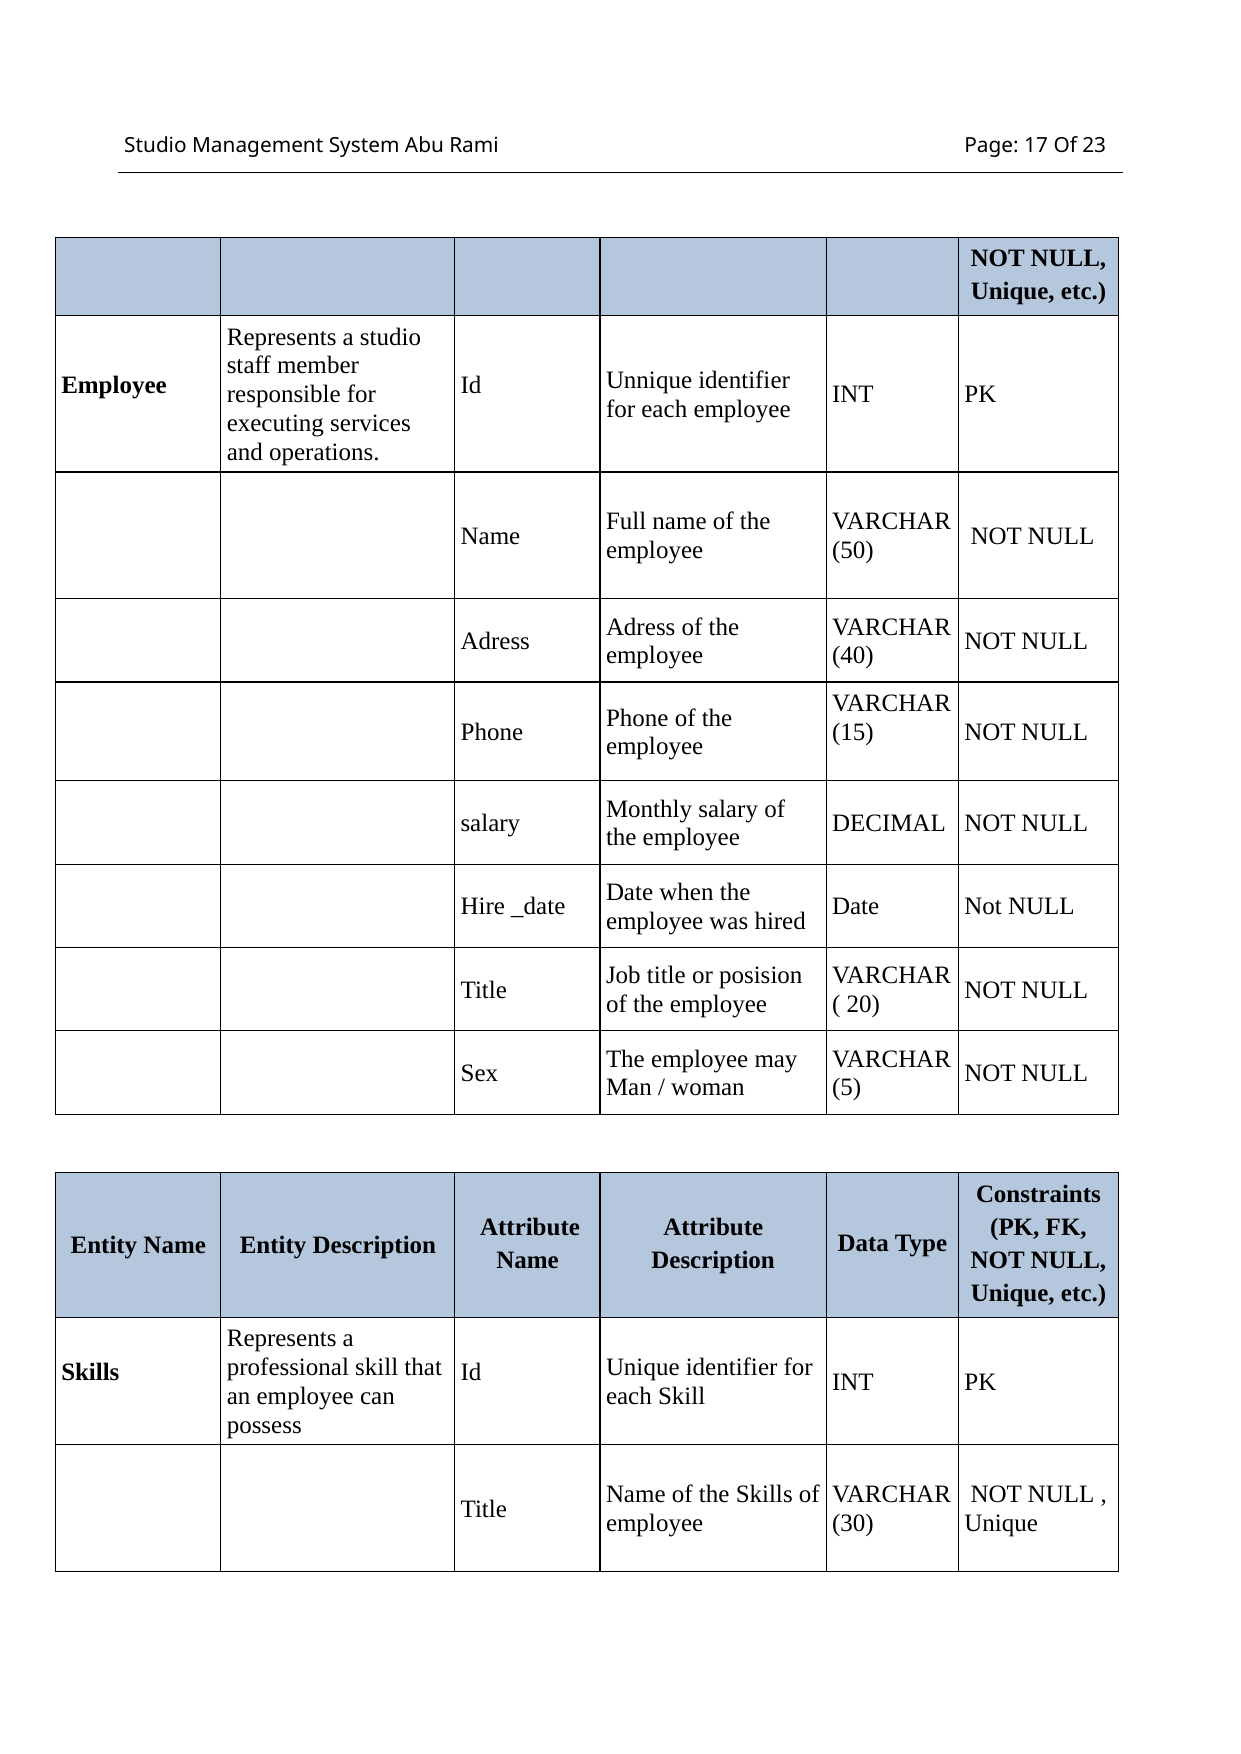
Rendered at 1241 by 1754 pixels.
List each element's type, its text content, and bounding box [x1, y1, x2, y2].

table_cell [56, 781, 220, 863]
table_cell NOT NULL [959, 1031, 1118, 1113]
table_cell Id [455, 316, 599, 471]
table_cell Job title or posision of the employee [601, 948, 826, 1030]
table_cell [56, 599, 220, 681]
table_cell VARCHAR(15) [827, 683, 958, 780]
table_header [221, 238, 454, 315]
table_header [827, 238, 958, 315]
table_cell [221, 865, 454, 947]
table_cell Phone [455, 683, 599, 780]
table_cell [56, 1445, 220, 1571]
table_header NOT NULL, Unique, etc.) [959, 238, 1118, 315]
table_header [56, 238, 220, 315]
table_header Data Type [827, 1173, 958, 1317]
table_cell NOT NULL [959, 781, 1118, 863]
table_cell Unique identifier for each Skill [601, 1318, 826, 1444]
table_cell VARCHAR(50) [827, 473, 958, 598]
table_header Attribute Name [455, 1173, 599, 1317]
table_cell Not NULL [959, 865, 1118, 947]
table_cell [56, 683, 220, 780]
table_cell Represents a studio staff member responsible for executing services and operations. [221, 316, 454, 471]
table_cell Monthly salary of the employee [601, 781, 826, 863]
table_header [455, 238, 599, 315]
table_cell Phone of the employee [601, 683, 826, 780]
table_cell NOT NULL [959, 473, 1118, 598]
table_cell NOT NULL [959, 599, 1118, 681]
table_cell Title [455, 1445, 599, 1571]
table_cell [56, 865, 220, 947]
table_cell VARCHAR( 20) [827, 948, 958, 1030]
table_cell INT [827, 316, 958, 471]
table_cell INT [827, 1318, 958, 1444]
table_cell PK [959, 1318, 1118, 1444]
table_cell Name [455, 473, 599, 598]
table_cell Employee [56, 316, 220, 471]
table_cell Name of the Skills of employee [601, 1445, 826, 1571]
table_header Constraints (PK, FK, NOT NULL, Unique, etc.) [959, 1173, 1118, 1317]
table_cell [221, 599, 454, 681]
table_cell VARCHAR(30) [827, 1445, 958, 1571]
table_cell Unnique identifier for each employee [601, 316, 826, 471]
table_cell Represents a professional skill that an employee can possess [221, 1318, 454, 1444]
table_cell [221, 683, 454, 780]
table_header Attribute Description [601, 1173, 826, 1317]
table_cell PK [959, 316, 1118, 471]
table_cell Full name of the employee [601, 473, 826, 598]
table_cell Id [455, 1318, 599, 1444]
table_header Entity Description [221, 1173, 454, 1317]
table_cell [221, 781, 454, 863]
table_header [601, 238, 826, 315]
table_cell NOT NULL [959, 948, 1118, 1030]
table_cell [221, 948, 454, 1030]
table_cell [56, 948, 220, 1030]
table_cell salary [455, 781, 599, 863]
table_cell Sex [455, 1031, 599, 1113]
table_cell VARCHAR(5) [827, 1031, 958, 1113]
table_cell [221, 1445, 454, 1571]
table_cell NOT NULL [959, 683, 1118, 780]
table_cell Date when the employee was hired [601, 865, 826, 947]
table_cell [221, 1031, 454, 1113]
table_cell Hire _date [455, 865, 599, 947]
table_cell Date [827, 865, 958, 947]
table_cell Adress [455, 599, 599, 681]
table_cell DECIMAL [827, 781, 958, 863]
table_cell VARCHAR(40) [827, 599, 958, 681]
table_cell [221, 473, 454, 598]
table_cell NOT NULL , Unique [959, 1445, 1118, 1571]
table_cell Adress of the employee [601, 599, 826, 681]
table_cell [56, 1031, 220, 1113]
table_header Entity Name [56, 1173, 220, 1317]
table_cell Skills [56, 1318, 220, 1444]
table_cell The employee may Man / woman [601, 1031, 826, 1113]
table_cell Title [455, 948, 599, 1030]
table_cell [56, 473, 220, 598]
